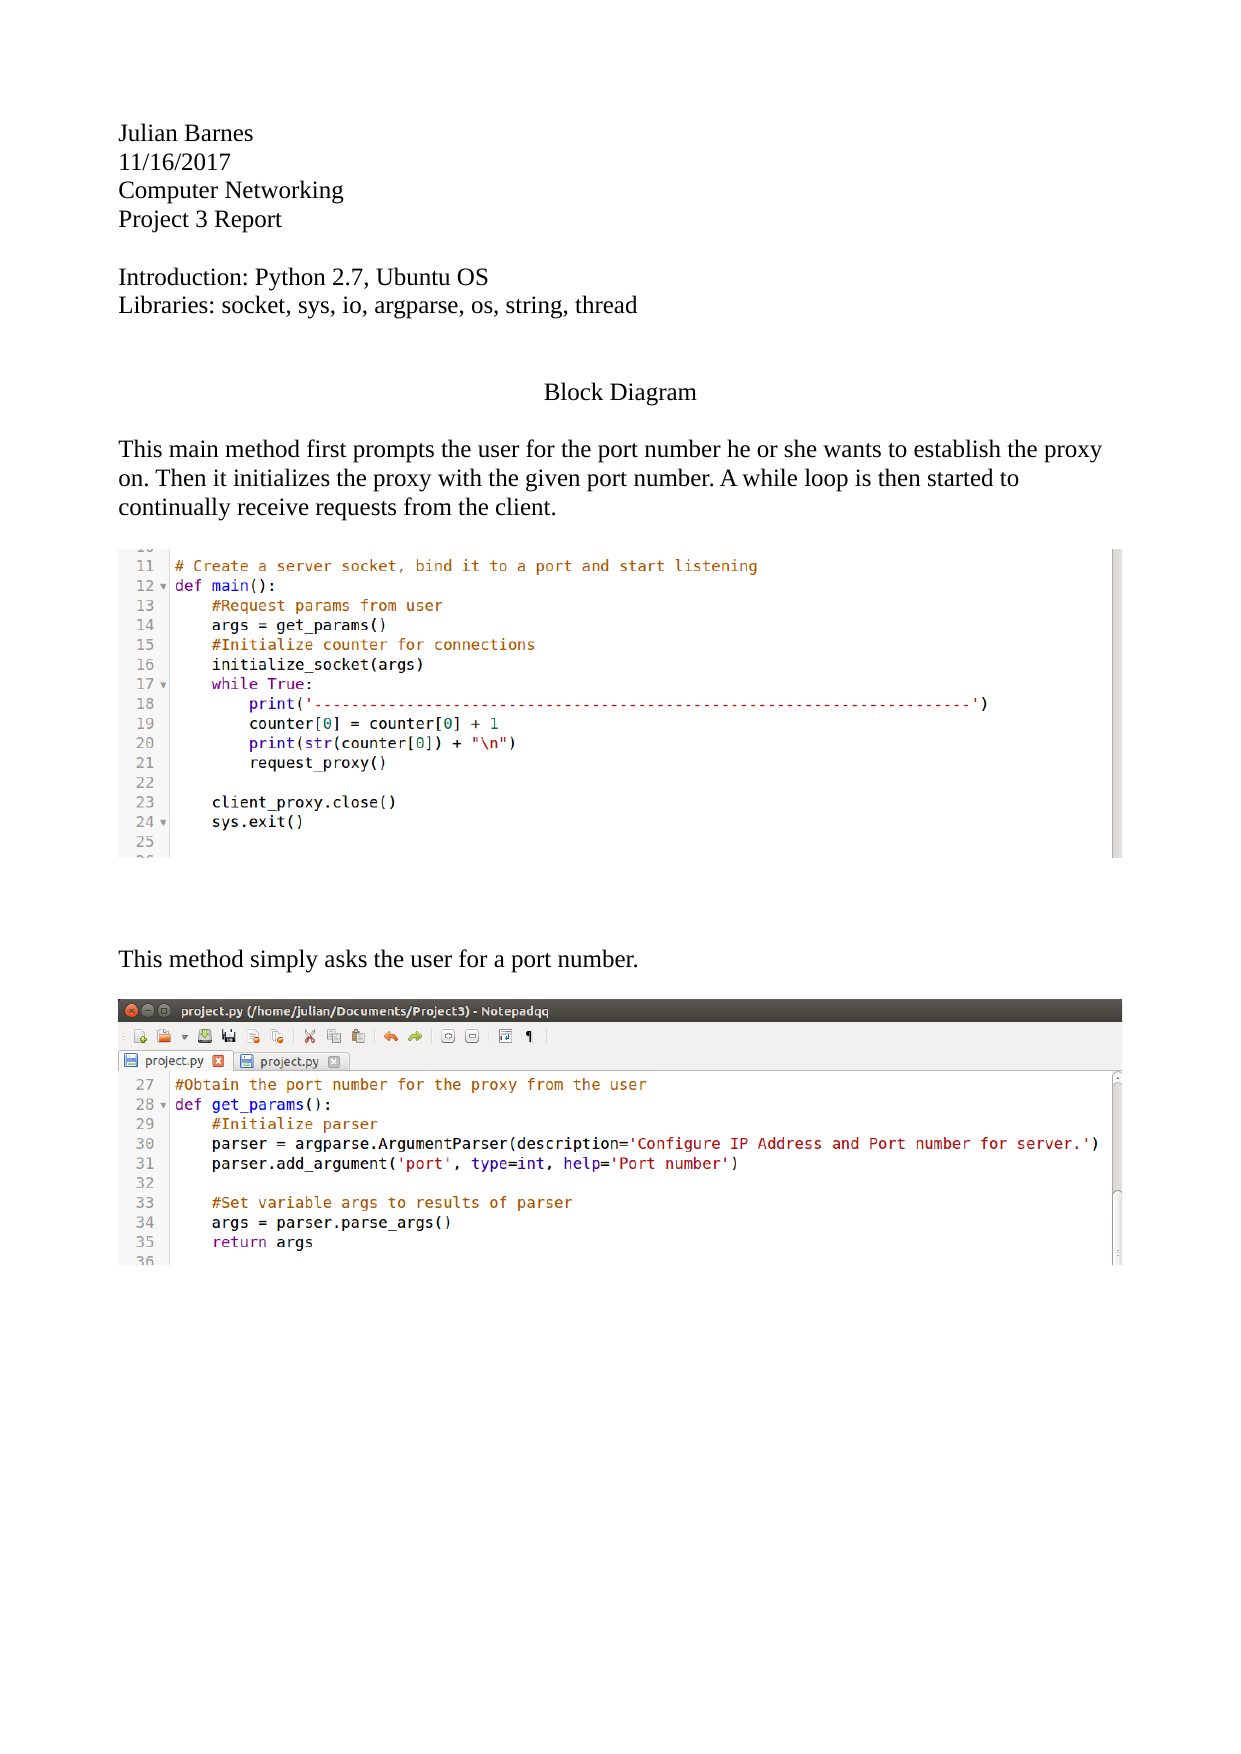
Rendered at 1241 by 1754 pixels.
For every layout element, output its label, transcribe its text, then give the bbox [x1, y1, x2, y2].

text Computer Networking [118, 176, 1122, 204]
text Libraries: socket, sys, io, argparse, os, string, thread [118, 291, 1122, 319]
picture [118, 549, 1123, 858]
text Project 3 Report [118, 204, 1122, 233]
text 11/16/2017 [118, 147, 1122, 176]
text Block Diagram [118, 377, 1122, 406]
text Julian Barnes [118, 118, 1122, 147]
text Introduction: Python 2.7, Ubuntu OS [118, 262, 1122, 291]
text This method simply asks the user for a port number. [118, 944, 1122, 972]
text This main method first prompts the user for the port number he or she wants to establish the proxy on. Then it initializes the proxy with the given port number. A while loop is then started to continually receive requests from the client. [118, 434, 1122, 521]
